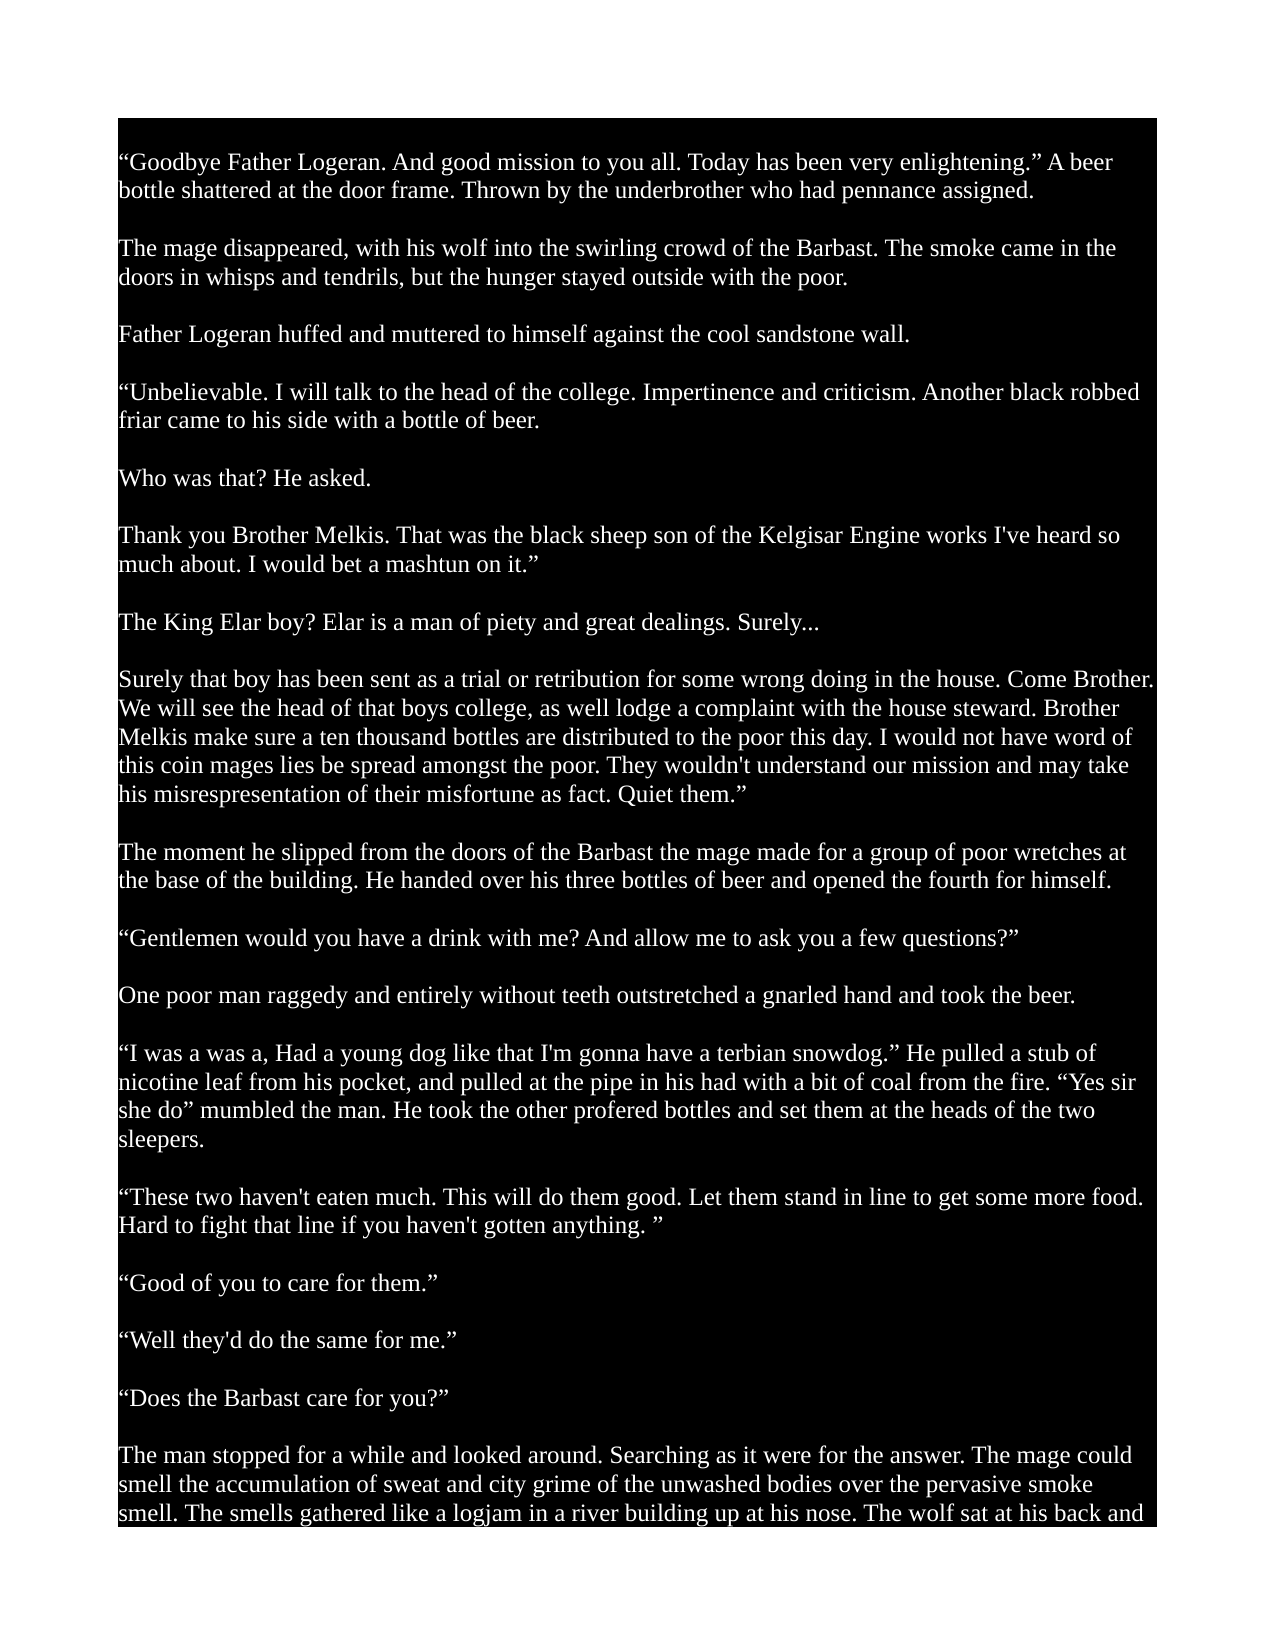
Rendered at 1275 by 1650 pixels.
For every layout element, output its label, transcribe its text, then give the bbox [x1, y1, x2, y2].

text “Goodbye Father Logeran. And good mission to you all. Today has been very enlightening.” A beer bottle shattered at the door frame. Thrown by the underbrother who had pennance assigned. [118, 118, 1157, 204]
text Father Logeran huffed and muttered to himself against the cool sandstone wall. “Unbelievable. I will talk to the head of the college. Impertinence and criticism. Another black robbed friar came to his side with a bottle of beer. Who was that? He asked. Thank you Brother Melkis. That was the black sheep son of the Kelgisar Engine works I've heard so much about. I would bet a mashtun on it.” The King Elar boy? Elar is a man of piety and great dealings. Surely... Surely that boy has been sent as a trial or retribution for some wrong doing in the house. Come Brother. We will see the head of that boys college, as well lodge a complaint with the house steward. Brother Melkis make sure a ten thousand bottles are distributed to the poor this day. I would not have word of this coin mages lies be spread amongst the poor. They wouldn't understand our mission and may take his misrespresentation of their misfortune as fact. Quiet them.” The moment he slipped from the doors of the Barbast the mage made for a group of poor wretches at the base of the building. He handed over his three bottles of beer and opened the fourth for himself. “Gentlemen would you have a drink with me? And allow me to ask you a few questions?” One poor man raggedy and entirely without teeth outstretched a gnarled hand and took the beer. “I was a was a, Had a young dog like that I'm gonna have a terbian snowdog.” He pulled a stub of nicotine leaf from his pocket, and pulled at the pipe in his had with a bit of coal from the fire. “Yes sir she do” mumbled the man. He took the other profered bottles and set them at the heads of the two sleepers. “These two haven't eaten much. This will do them good. Let them stand in line to get some more food. Hard to fight that line if you haven't gotten anything. ” “Good of you to care for them.” “Well they'd do the same for me.” “Does the Barbast care for you?” [118, 319, 1157, 1412]
text The man stopped for a while and looked around. Searching as it were for the answer. The mage could smell the accumulation of sweat and city grime of the unwashed bodies over the pervasive smoke smell. The smells gathered like a logjam in a river building up at his nose. The wolf sat at his back and [118, 1441, 1157, 1527]
text The mage disappeared, with his wolf into the swirling crowd of the Barbast. The smoke came in the doors in whisps and tendrils, but the hunger stayed outside with the poor. [118, 233, 1157, 291]
